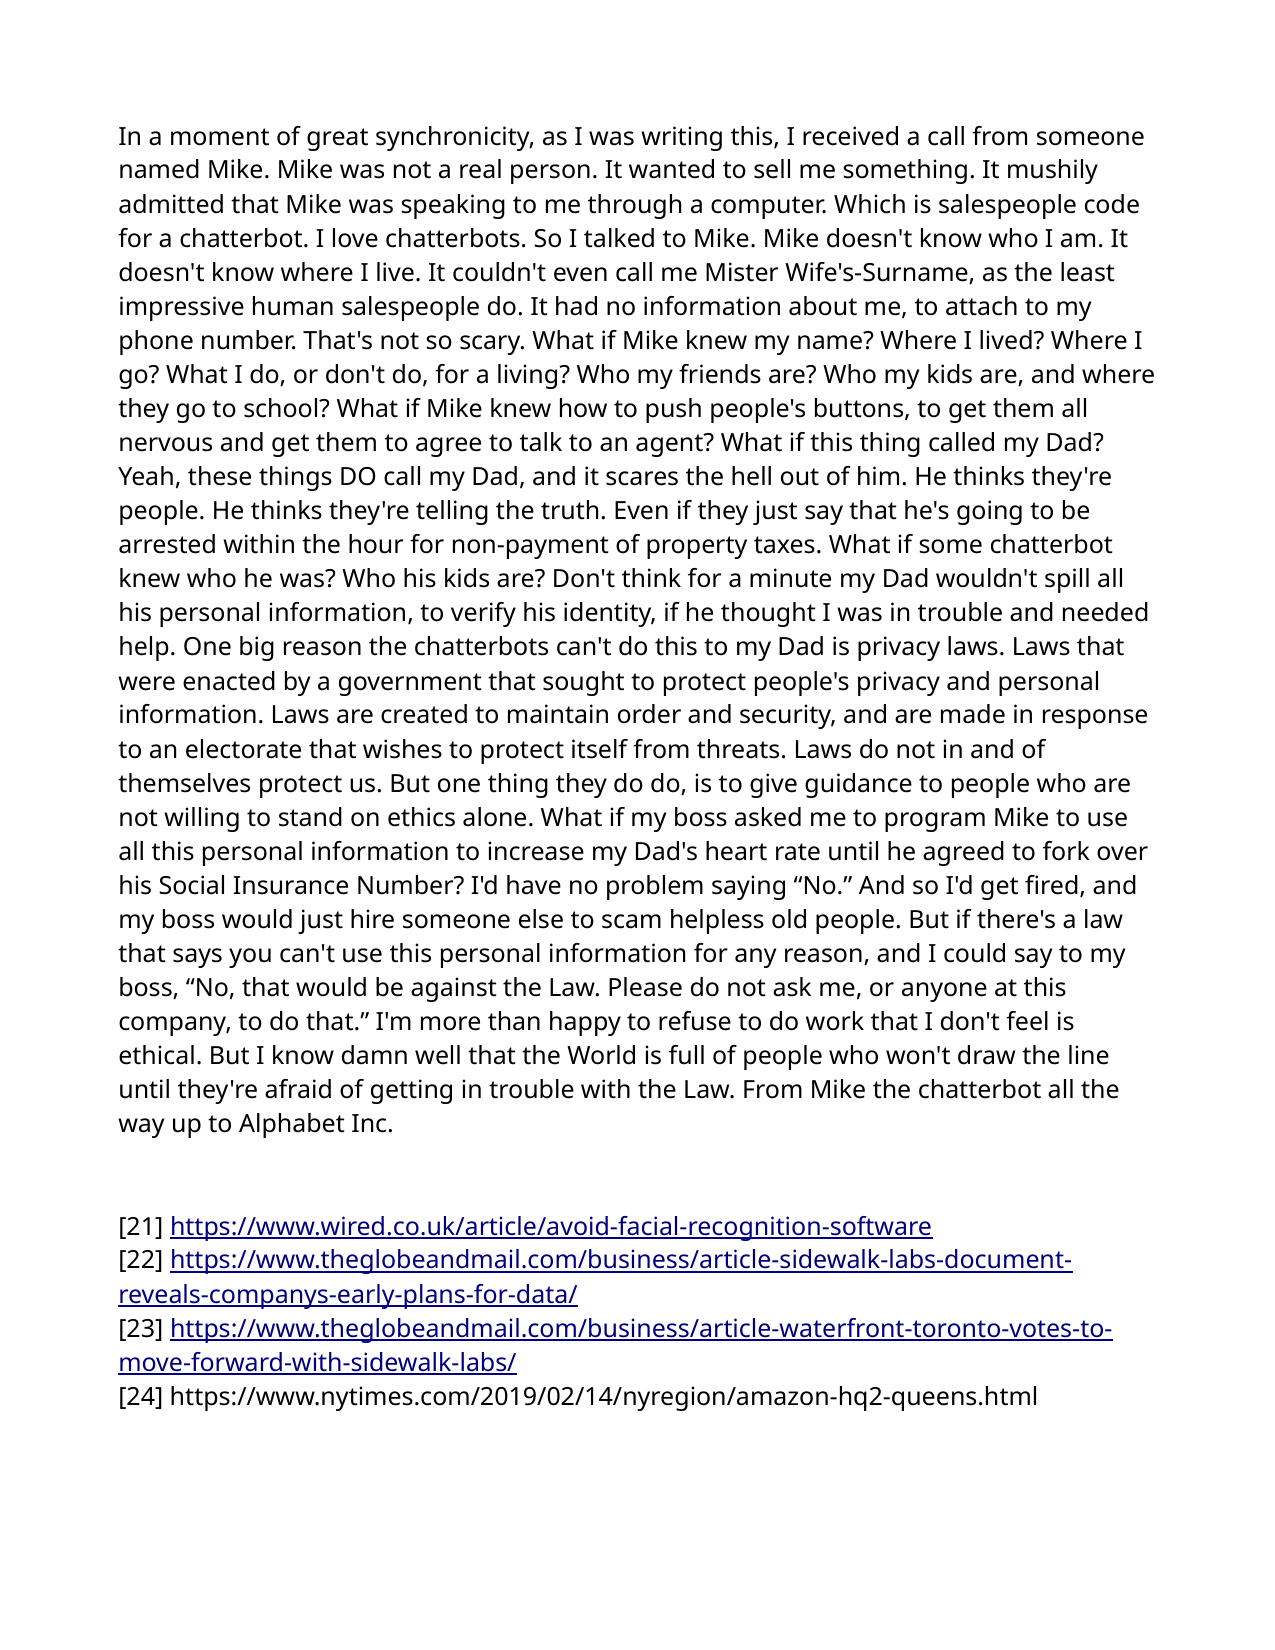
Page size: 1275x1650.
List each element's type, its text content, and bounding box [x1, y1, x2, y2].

text [23] https://www.theglobeandmail.com/business/article-waterfront-toronto-votes-to-move-forward-with-sidewalk-labs/ [118, 1310, 1157, 1378]
text [24] https://www.nytimes.com/2019/02/14/nyregion/amazon-hq2-queens.html [118, 1378, 1157, 1412]
text [22] https://www.theglobeandmail.com/business/article-sidewalk-labs-document-reveals-companys-early-plans-for-data/ [118, 1242, 1157, 1310]
text In a moment of great synchronicity, as I was writing this, I received a call from someone named Mike. Mike was not a real person. It wanted to sell me something. It mushily admitted that Mike was speaking to me through a computer. Which is salespeople code for a chatterbot. I love chatterbots. So I talked to Mike. Mike doesn't know who I am. It doesn't know where I live. It couldn't even call me Mister Wife's-Surname, as the least impressive human salespeople do. It had no information about me, to attach to my phone number. That's not so scary. What if Mike knew my name? Where I lived? Where I go? What I do, or don't do, for a living? Who my friends are? Who my kids are, and where they go to school? What if Mike knew how to push people's buttons, to get them all nervous and get them to agree to talk to an agent? What if this thing called my Dad? Yeah, these things DO call my Dad, and it scares the hell out of him. He thinks they're people. He thinks they're telling the truth. Even if they just say that he's going to be arrested within the hour for non-payment of property taxes. What if some chatterbot knew who he was? Who his kids are? Don't think for a minute my Dad wouldn't spill all his personal information, to verify his identity, if he thought I was in trouble and needed help. One big reason the chatterbots can't do this to my Dad is privacy laws. Laws that were enacted by a government that sought to protect people's privacy and personal information. Laws are created to maintain order and security, and are made in response to an electorate that wishes to protect itself from threats. Laws do not in and of themselves protect us. But one thing they do do, is to give guidance to people who are not willing to stand on ethics alone. What if my boss asked me to program Mike to use all this personal information to increase my Dad's heart rate until he agreed to fork over his Social Insurance Number? I'd have no problem saying “No.” And so I'd get fired, and my boss would just hire someone else to scam helpless old people. But if there's a law that says you can't use this personal information for any reason, and I could say to my boss, “No, that would be against the Law. Please do not ask me, or anyone at this company, to do that.” I'm more than happy to refuse to do work that I don't feel is ethical. But I know damn well that the World is full of people who won't draw the line until they're afraid of getting in trouble with the Law. From Mike the chatterbot all the way up to Alphabet Inc. [118, 118, 1157, 1140]
text [21] https://www.wired.co.uk/article/avoid-facial-recognition-software [118, 1208, 1157, 1242]
